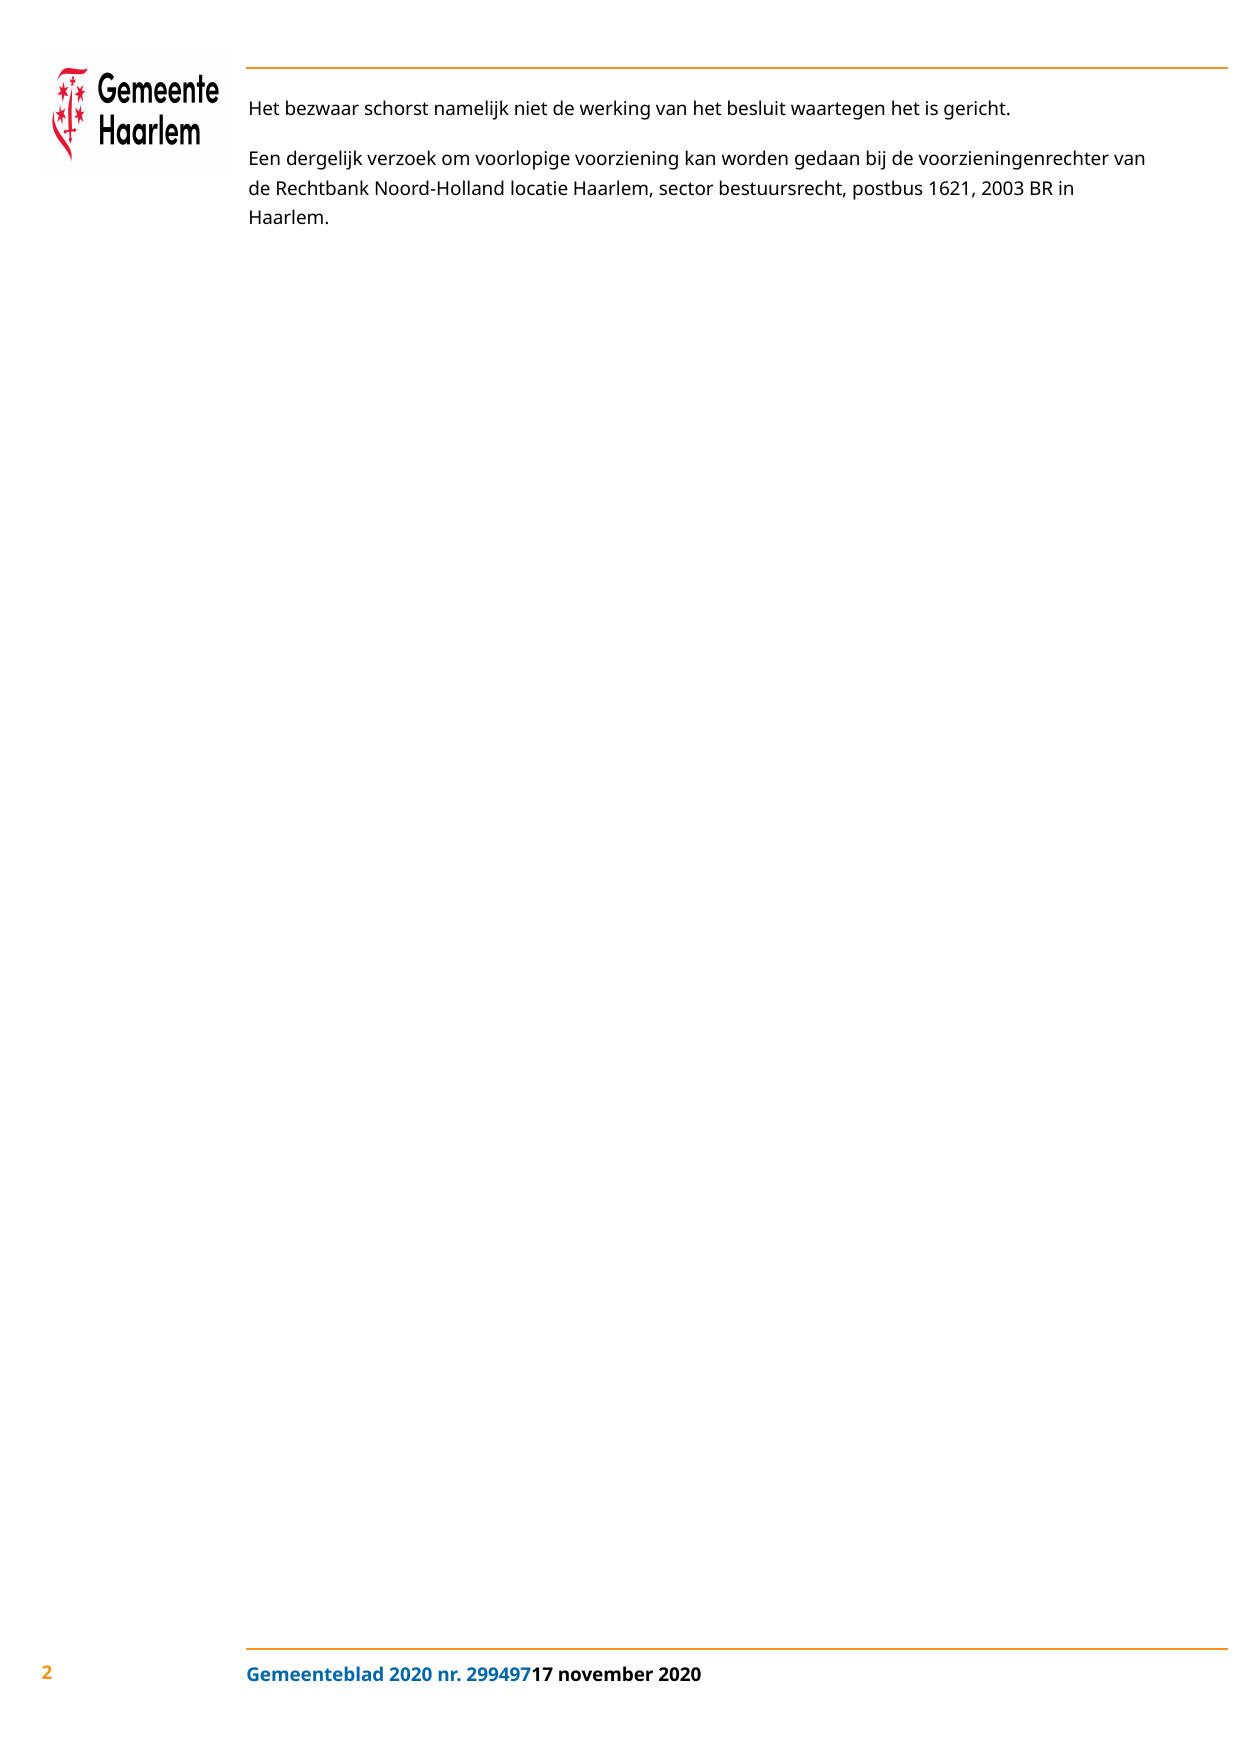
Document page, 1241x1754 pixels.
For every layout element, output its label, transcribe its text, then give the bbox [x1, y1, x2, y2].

picture [41, 47, 231, 172]
text Het bezwaar schorst namelijk niet de werking van het besluit waartegen het is gericht. [248, 95, 1152, 121]
text Een dergelijk verzoek om voorlopige voorziening kan worden gedaan bij de voorzieningenrechter van de Rechtbank Noord-Holland locatie Haarlem, sector bestuursrecht, postbus 1621, 2003 BR in Haarlem. [248, 145, 1152, 230]
